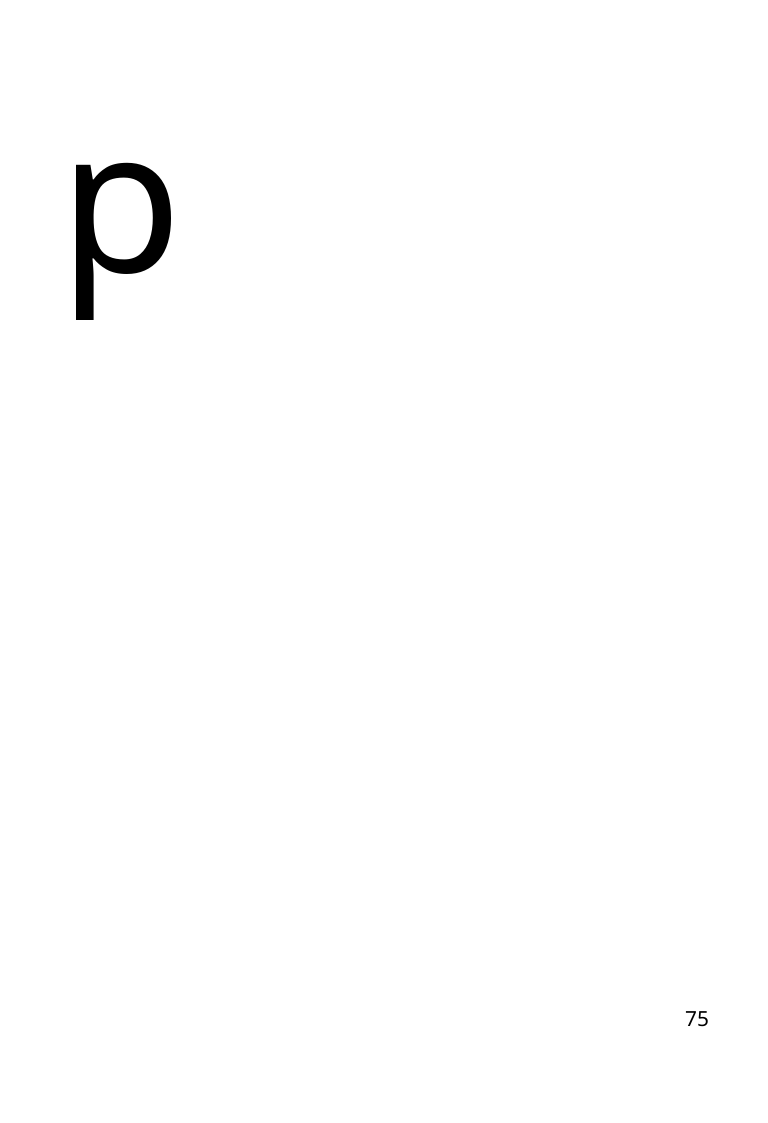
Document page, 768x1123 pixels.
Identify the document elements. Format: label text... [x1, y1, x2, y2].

text p [59, 59, 709, 331]
